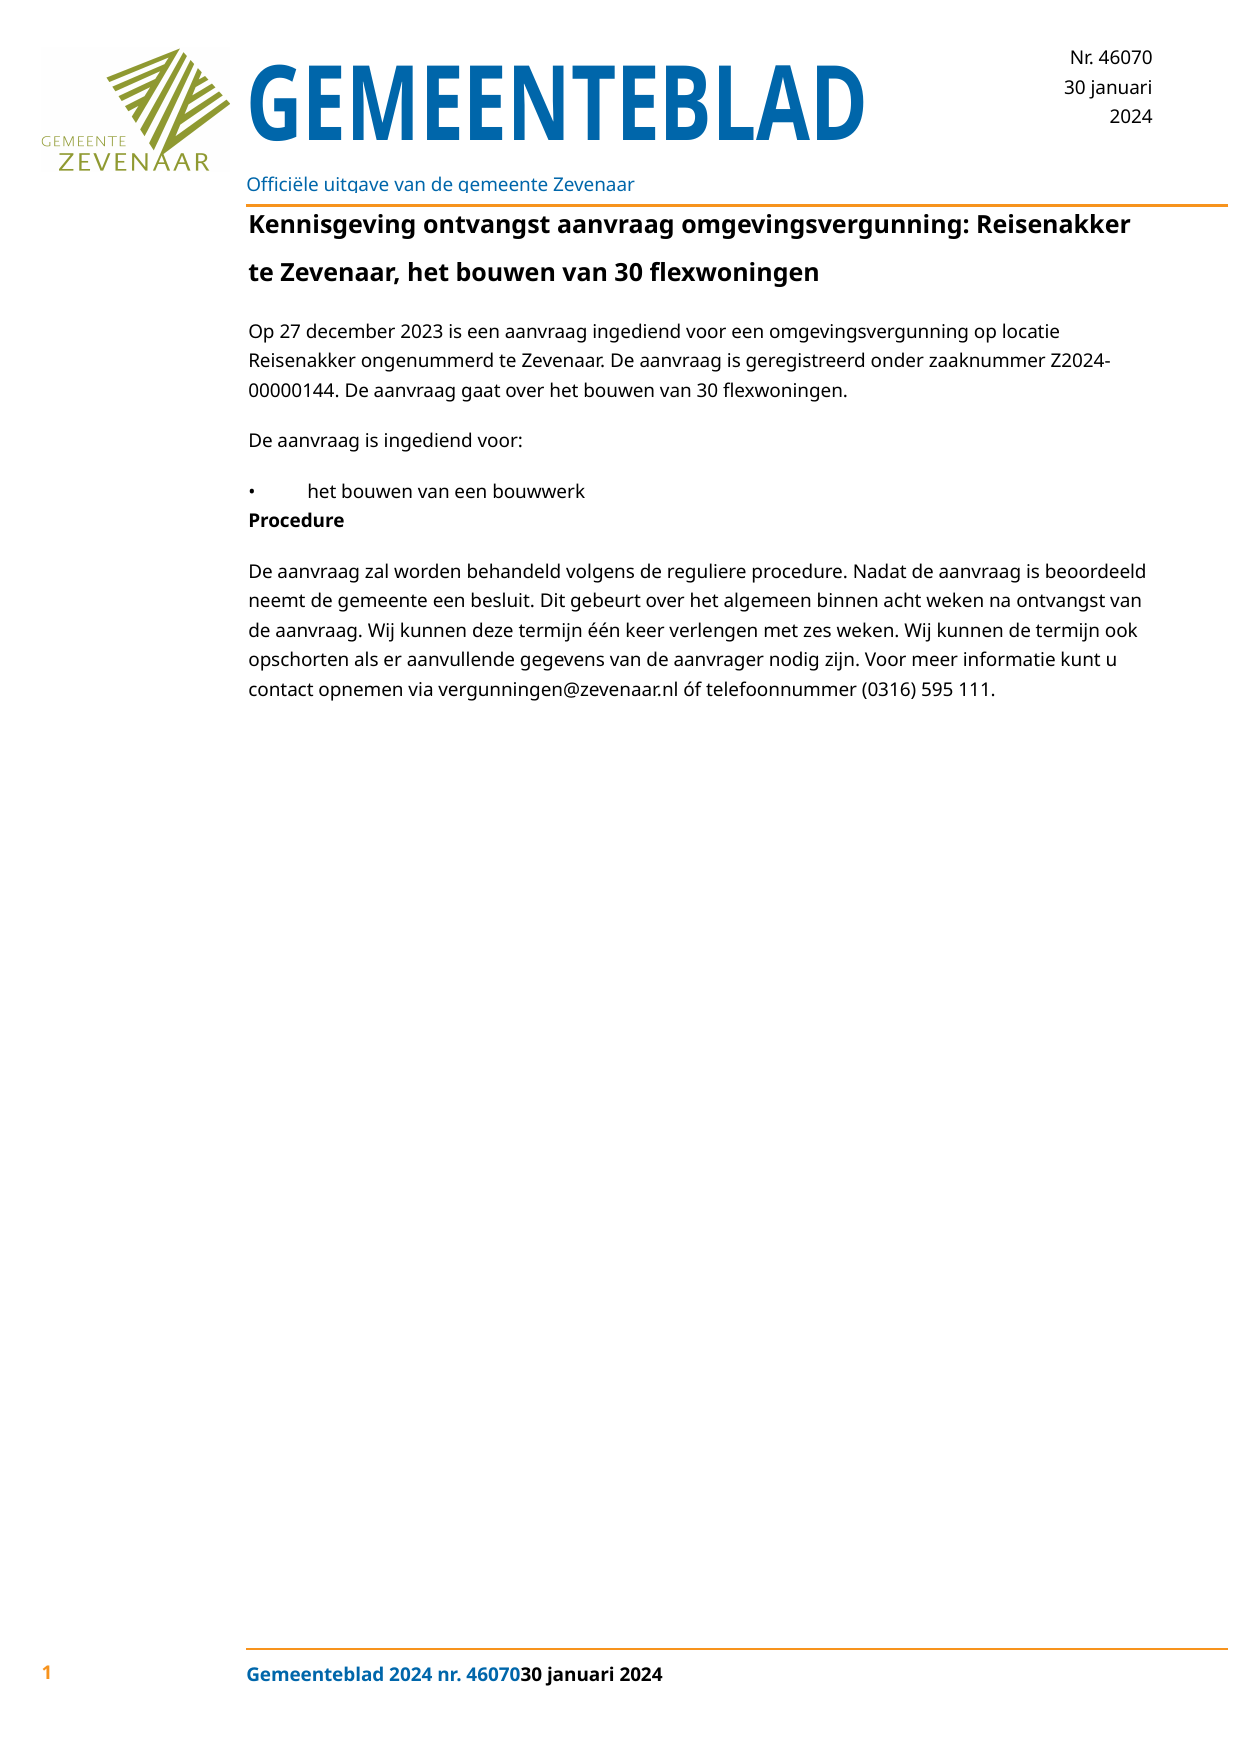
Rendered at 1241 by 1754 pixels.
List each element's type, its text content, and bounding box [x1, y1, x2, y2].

text Op 27 december 2023 is een aanvraag ingediend voor een omgevingsvergunning op locatie Reisenakker ongenummerd te Zevenaar. De aanvraag is geregistreerd onder zaaknummer Z2024-00000144. De aanvraag gaat over het bouwen van 30 flexwoningen. [248, 318, 1152, 403]
text De aanvraag zal worden behandeld volgens de reguliere procedure. Nadat de aanvraag is beoordeeld neemt de gemeente een besluit. Dit gebeurt over het algemeen binnen acht weken na ontvangst van de aanvraag. Wij kunnen deze termijn één keer verlengen met zes weken. Wij kunnen de termijn ook opschorten als er aanvullende gegevens van de aanvrager nodig zijn. Voor meer informatie kunt u contact opnemen via vergunningen@zevenaar.nl óf telefoonnummer (0316) 595 111. [248, 558, 1152, 702]
text De aanvraag is ingediend voor: [248, 427, 1152, 453]
list het bouwen van een bouwwerk [248, 478, 1152, 504]
text Kennisgeving ontvangst aanvraag omgevingsvergunning: Reisenakker te Zevenaar, het bouwen van 30 flexwoningen [248, 207, 1152, 288]
picture [41, 47, 231, 172]
text Procedure [248, 507, 1152, 533]
